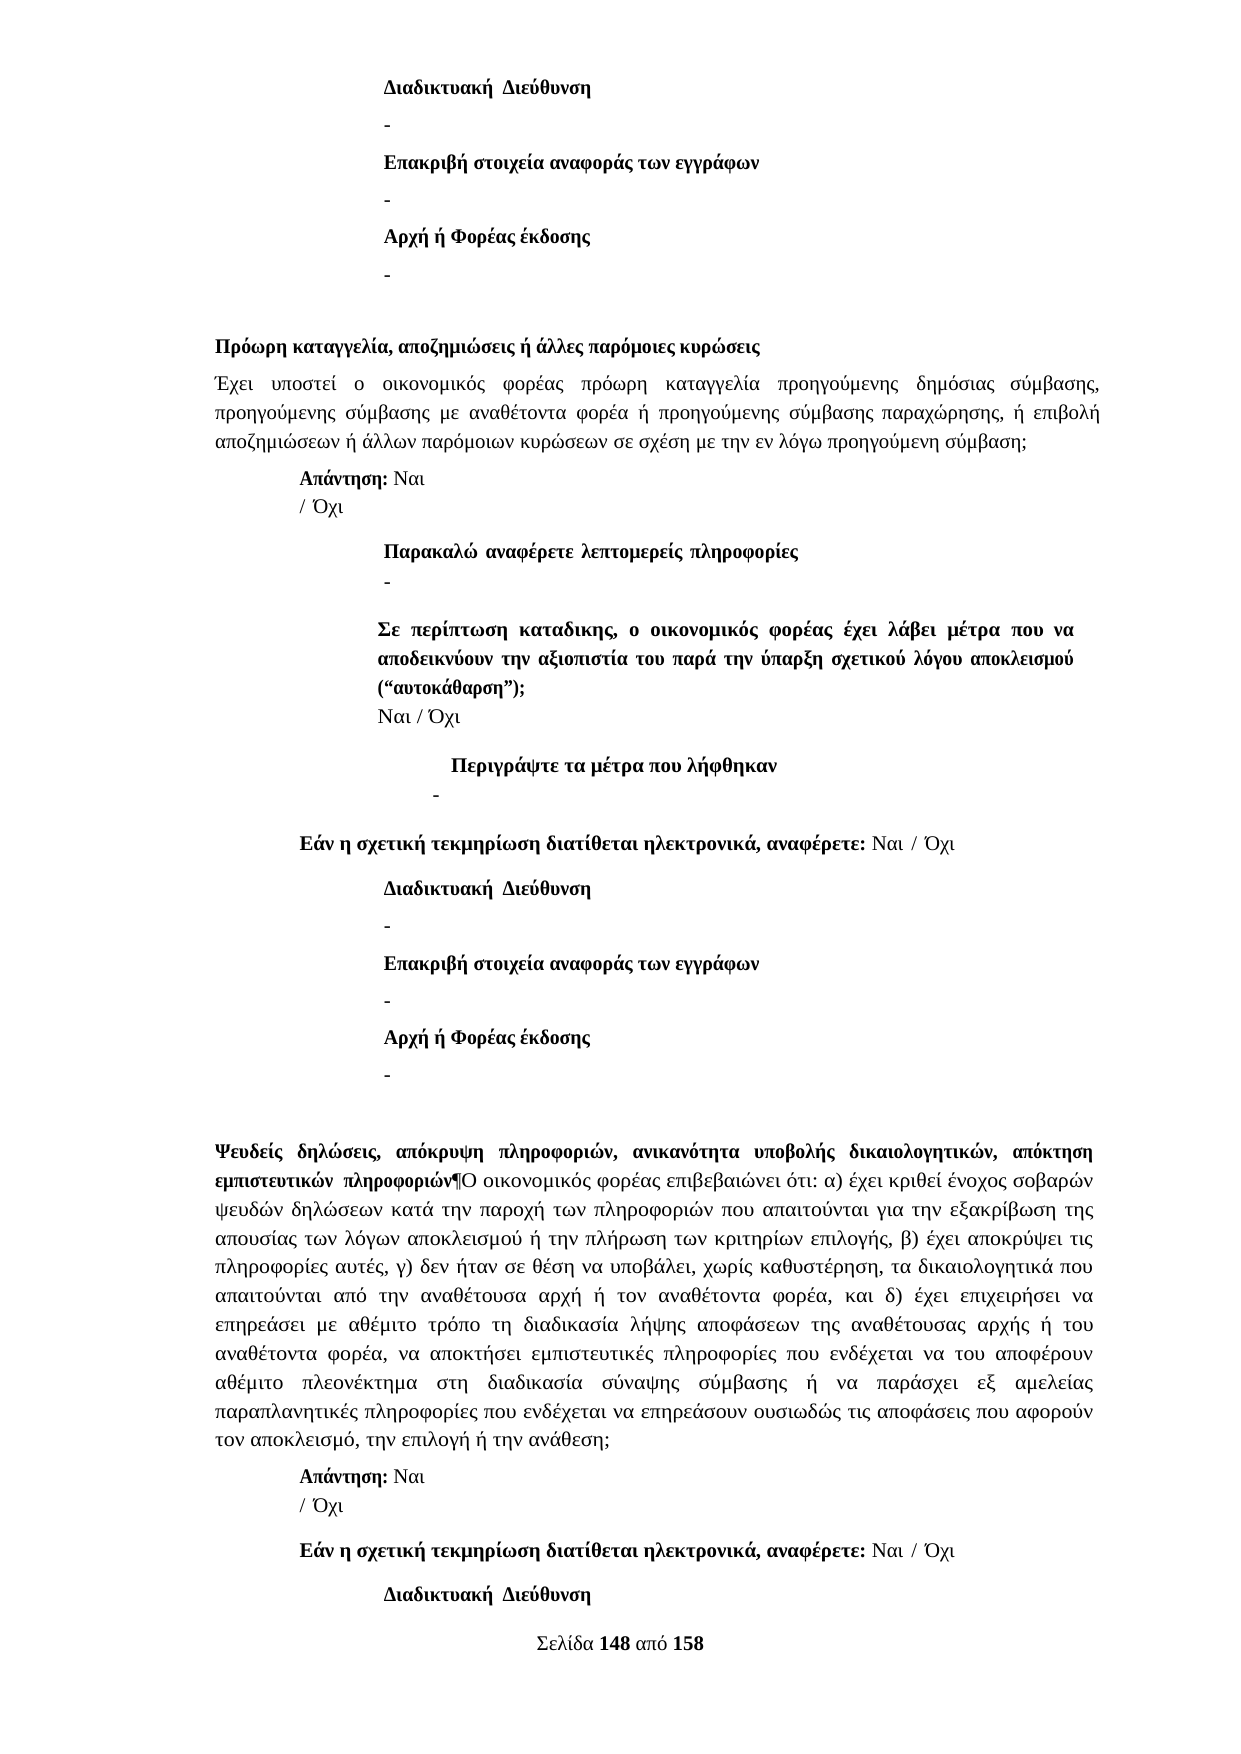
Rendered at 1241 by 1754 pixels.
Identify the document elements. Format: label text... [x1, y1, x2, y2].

text - [384, 1062, 1134, 1086]
text Απάντηση: Ναι / Όχι [299, 1464, 436, 1517]
text Επακριβή στοιχεία αναφοράς των εγγράφων [384, 149, 1134, 174]
text - [384, 187, 1134, 211]
text Ψευδείς δηλώσεις, απόκρυψη πληροφοριών, ανικανότητα υποβολής δικαιολογητικών, απόκτηση εμπιστευτικών πληροφοριών¶Ο οικονομικός φορέας επιβεβαιώνει ότι: α) έχει κριθεί ένοχος σοβαρών ψευδών δηλώσεων κατά την παροχή των πληροφοριών που απαιτούνται για την εξακρίβωση της απουσίας των λόγων αποκλεισμού ή την πλήρωση των κριτηρίων επιλογής, β) έχει αποκρύψει τις πληροφορίες αυτές, γ) δεν ήταν σε θέση να υποβάλει, χωρίς καθυστέρηση, τα δικαιολογητικά που απαιτούνται από την αναθέτουσα αρχή ή τον αναθέτοντα φορέα, και δ) έχει επιχειρήσει να επηρεάσει με αθέμιτο τρόπο τη διαδικασία λήψης αποφάσεων της αναθέτουσας αρχής ή του αναθέτοντα φορέα, να αποκτήσει εμπιστευτικές πληροφορίες που ενδέχεται να του αποφέρουν αθέμιτο πλεονέκτημα στη διαδικασία σύναψης σύμβασης ή να παράσχει εξ αμελείας παραπλανητικές πληροφορίες που ενδέχεται να επηρεάσουν ουσιωδώς τις αποφάσεις που αφορούν τον αποκλεισμό, την επιλογή ή την ανάθεση; [215, 1139, 1093, 1451]
text - [384, 568, 1134, 593]
text - [384, 112, 1134, 136]
text Έχει υποστεί ο οικονομικός φορέας πρόωρη καταγγελία προηγούμενης δημόσιας σύμβασης, προηγούμενης σύμβασης με αναθέτοντα φορέα ή προηγούμενης σύμβασης παραχώρησης, ή επιβολή αποζημιώσεων ή άλλων παρόμοιων κυρώσεων σε σχέση με την εν λόγω προηγούμενη σύμβαση; [215, 371, 1100, 453]
text Επακριβή στοιχεία αναφοράς των εγγράφων [384, 950, 1134, 974]
text Απάντηση: Ναι / Όχι [299, 466, 436, 518]
text Αρχή ή Φορέας έκδοσης [384, 224, 1134, 248]
text Αρχή ή Φορέας έκδοσης [384, 1025, 1134, 1049]
text Διαδικτυακή Διεύθυνση [384, 876, 1134, 900]
text Εάν η σχετική τεκμηρίωση διατίθεται ηλεκτρονικά, αναφέρετε: Ναι / Όχι [299, 831, 956, 855]
text Σε περίπτωση καταδικης, ο οικονομικός φορέας έχει λάβει μέτρα που να αποδεικνύουν την αξιοπιστία του παρά την ύπαρξη σχετικού λόγου αποκλεισμού (“αυτοκάθαρση”); [377, 617, 1074, 699]
text Διαδικτυακή Διεύθυνση [384, 1582, 1134, 1606]
text Περιγράψτε τα μέτρα που λήφθηκαν [132, 753, 1095, 777]
text Πρόωρη καταγγελία, αποζημιώσεις ή άλλες παρόμοιες κυρώσεις [215, 334, 1134, 358]
text - [384, 988, 1134, 1012]
text Παρακαλώ αναφέρετε λεπτομερείς πληροφορίες [384, 539, 1134, 563]
text Εάν η σχετική τεκμηρίωση διατίθεται ηλεκτρονικά, αναφέρετε: Ναι / Όχι [299, 1538, 956, 1562]
text - [384, 261, 1134, 286]
text - [384, 913, 1134, 937]
text Διαδικτυακή Διεύθυνση [384, 75, 1134, 99]
text Ναι / Όχι [377, 704, 1134, 728]
text - [432, 782, 1134, 806]
